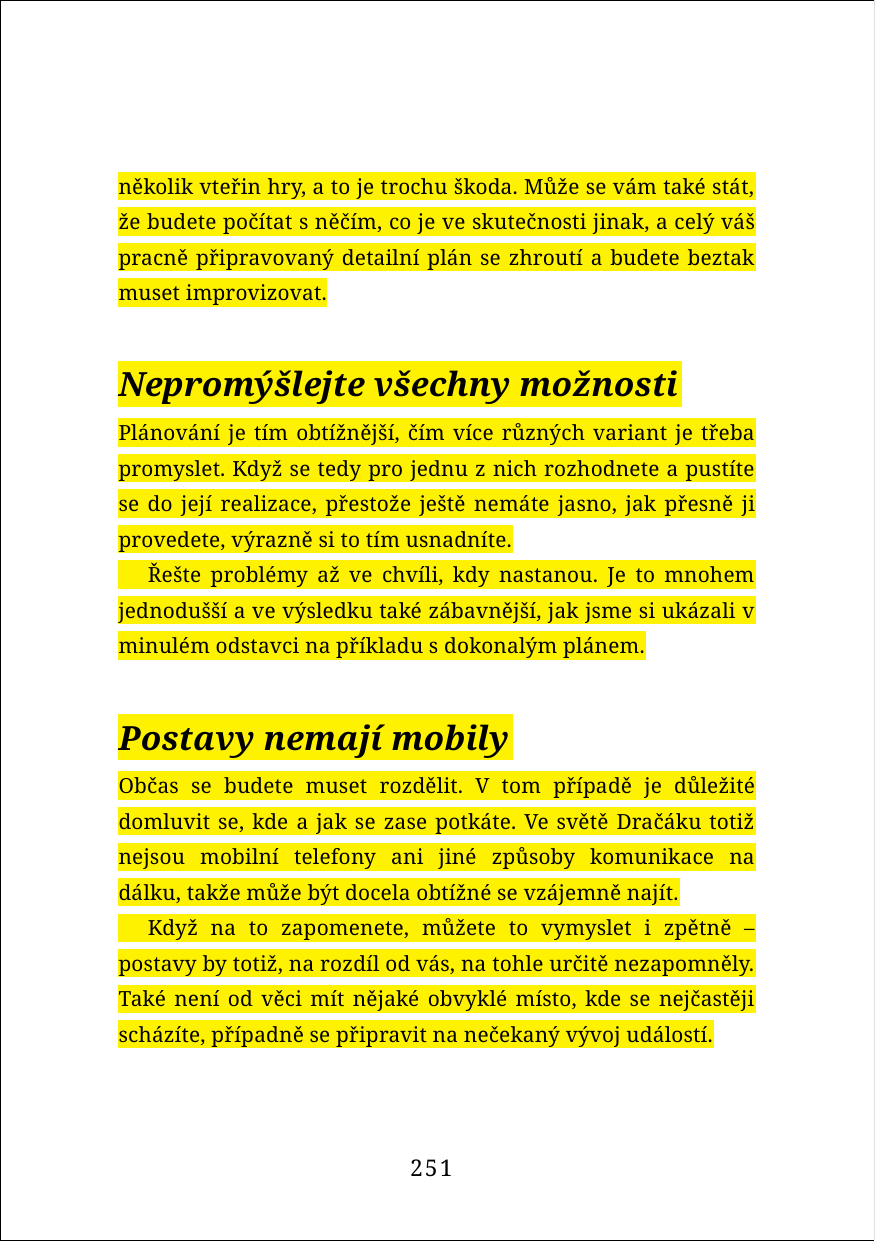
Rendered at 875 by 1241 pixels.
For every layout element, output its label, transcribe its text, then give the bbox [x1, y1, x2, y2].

text Občas se budete muset rozdělit. V tom případě je důležité domluvit se, kde a jak se zase potkáte. Ve světě Dračáku totiž nejsou mobilní telefony ani jiné způsoby komunikace na dálku, takže může být docela obtížné se vzájemně najít. Když na to zapomenete, můžete to vymyslet i zpětně – postavy by totiž, na rozdíl od vás, na tohle určitě nezapomněly. Také není od věci mít nějaké obvyklé místo, kde se nejčastěji scházíte, případně se připravit na nečekaný vývoj událostí. [118, 771, 756, 1048]
text několik vteřin hry, a to je trochu škoda. Může se vám také stát, že budete počítat s něčím, co je ve skutečnosti jinak, a celý váš pracně připravovaný detailní plán se zhroutí a budete beztak muset improvizovat. [118, 172, 756, 307]
text Plánování je tím obtížnější, čím více různých variant je třeba promyslet. Když se tedy pro jednu z nich rozhodnete a pustíte se do její realizace, přestože ještě nemáte jasno, jak přesně ji provedete, výrazně si to tím usnadníte. Řešte problémy až ve chvíli, kdy nastanou. Je to mnohem jednodušší a ve výsledku také zábavnější, jak jsme si ukázali v minulém odstavci na příkladu s dokonalým plánem. [118, 418, 756, 660]
subtitle Nepromýšlejte všechny možnosti [118, 361, 756, 407]
subtitle Postavy nemají mobily [118, 714, 756, 760]
